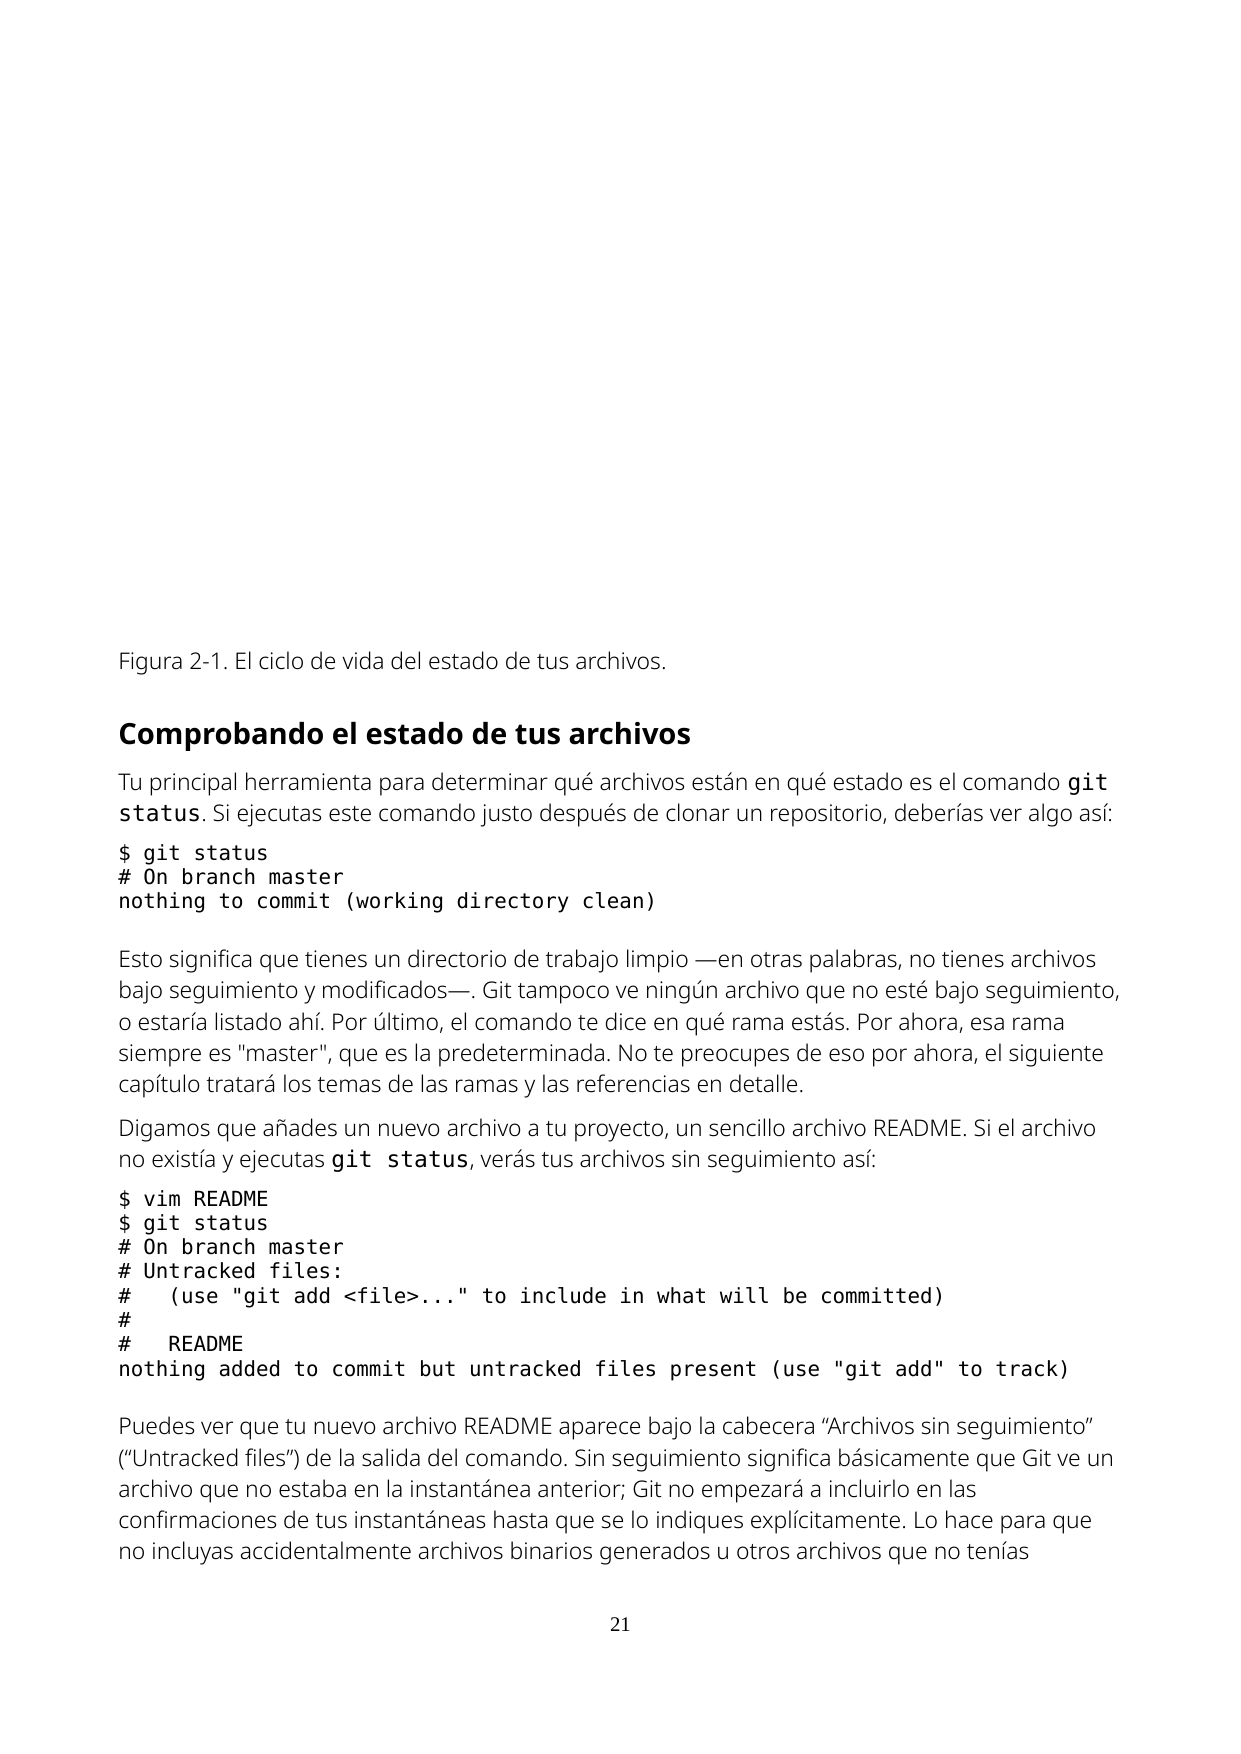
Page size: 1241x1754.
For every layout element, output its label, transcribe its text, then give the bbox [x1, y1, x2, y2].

text $ git status [118, 841, 1122, 865]
text $ vim README [118, 1187, 1122, 1211]
text Digamos que añades un nuevo archivo a tu proyecto, un sencillo archivo README. Si el archivo no existía y ejecutas git status, verás tus archivos sin seguimiento así: [118, 1112, 1122, 1174]
text nothing to commit (working directory clean) [118, 889, 1122, 913]
text Esto significa que tienes un directorio de trabajo limpio —en otras palabras, no tienes archivos bajo seguimiento y modificados—. Git tampoco ve ningún archivo que no esté bajo seguimiento, o estaría listado ahí. Por último, el comando te dice en qué rama estás. Por ahora, esa rama siempre es "master", que es la predeterminada. No te preocupes de eso por ahora, el siguiente capítulo tratará los temas de las ramas y las referencias en detalle. [118, 943, 1122, 1099]
text # [118, 1308, 1122, 1332]
text Puedes ver que tu nuevo archivo README aparece bajo la cabecera “Archivos sin seguimiento” (“Untracked files”) de la salida del comando. Sin seguimiento significa básicamente que Git ve un archivo que no estaba en la instantánea anterior; Git no empezará a incluirlo en las confirmaciones de tus instantáneas hasta que se lo indiques explícitamente. Lo hace para que no incluyas accidentalmente archivos binarios generados u otros archivos que no tenías [118, 1410, 1122, 1567]
text Tu principal herramienta para determinar qué archivos están en qué estado es el comando git status. Si ejecutas este comando justo después de clonar un repositorio, deberías ver algo así: [118, 766, 1122, 828]
text nothing added to commit but untracked files present (use "git add" to track) [118, 1357, 1122, 1381]
text # Untracked files: [118, 1259, 1122, 1284]
text # On branch master [118, 865, 1122, 889]
text $ git status [118, 1211, 1122, 1235]
text Figura 2-1. El ciclo de vida del estado de tus archivos. [118, 613, 1122, 676]
text # On branch master [118, 1235, 1122, 1259]
text # README [118, 1332, 1122, 1357]
text # (use "git add <file>..." to include in what will be committed) [118, 1284, 1122, 1308]
subtitle Comprobando el estado de tus archivos [118, 713, 1122, 753]
